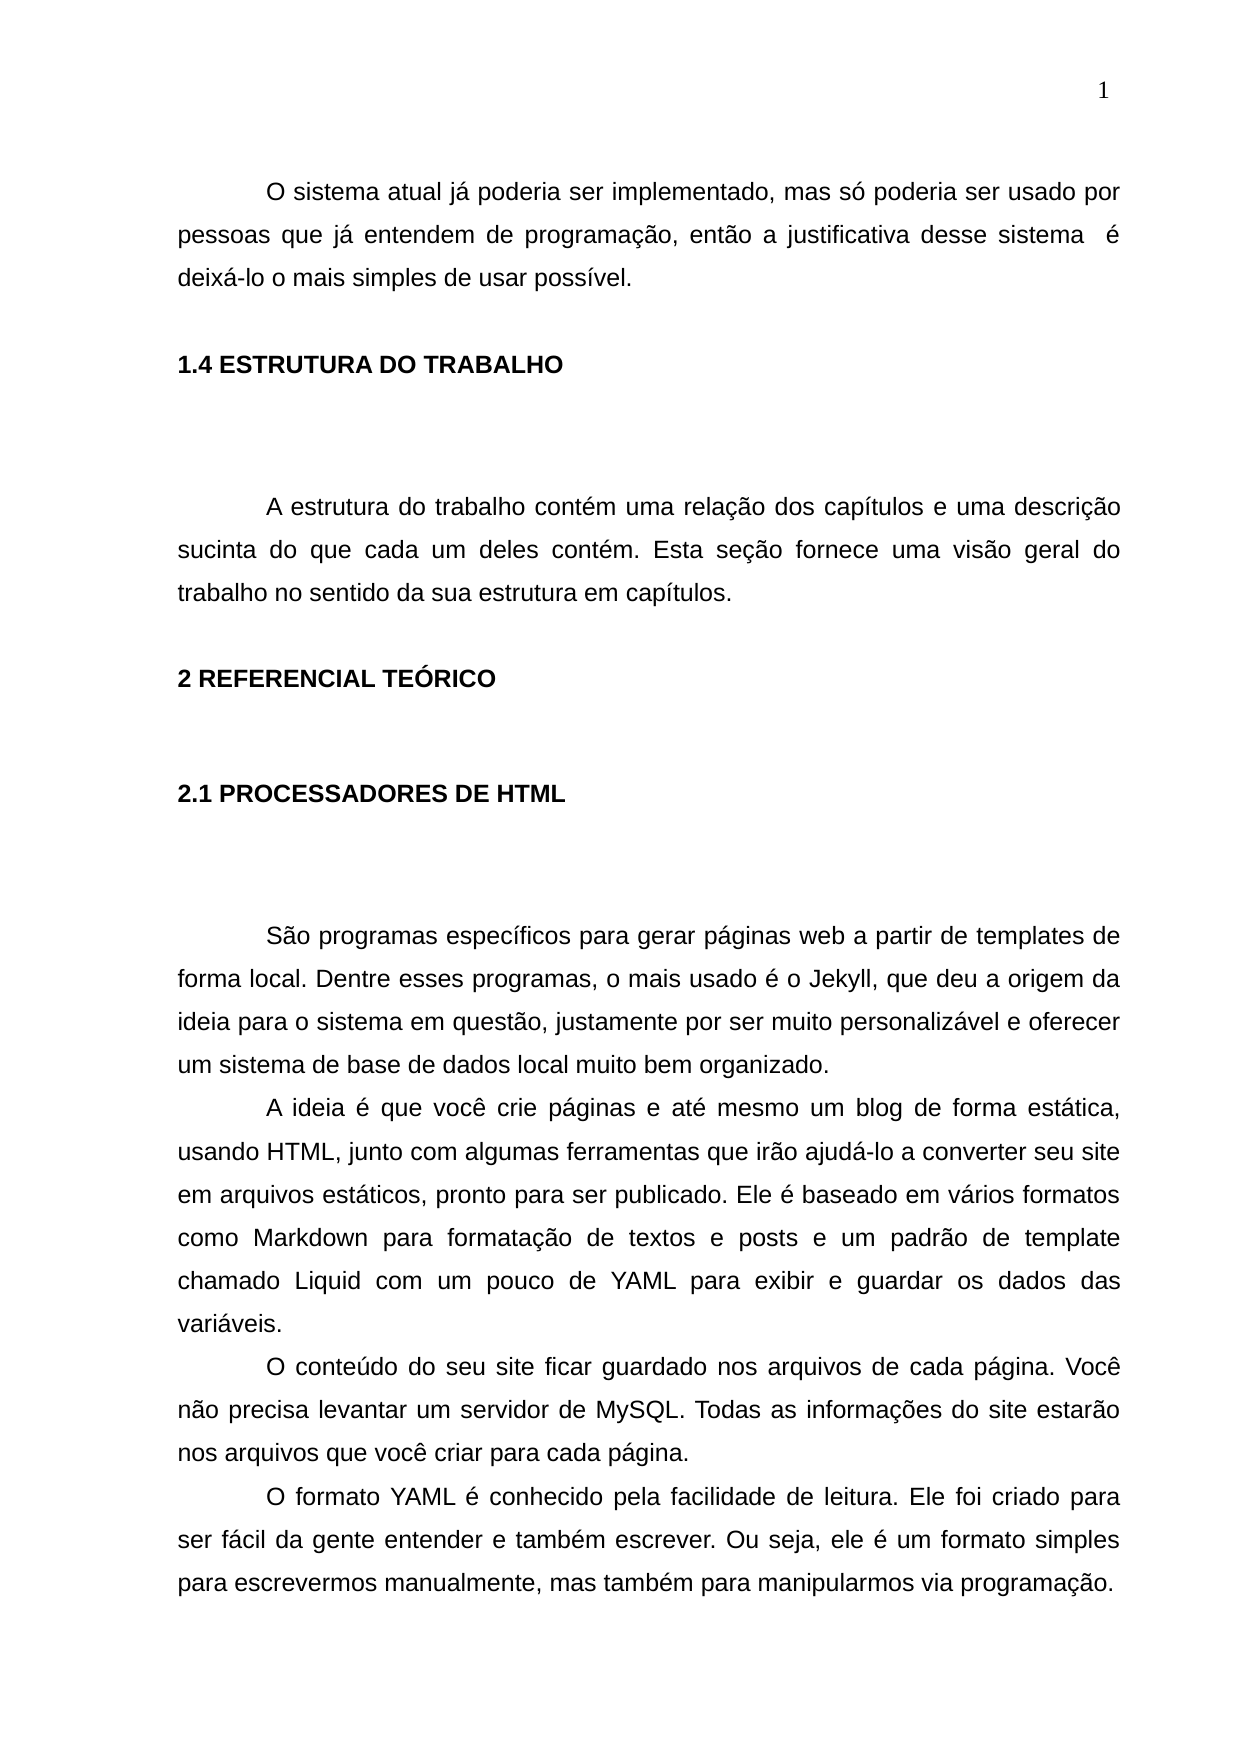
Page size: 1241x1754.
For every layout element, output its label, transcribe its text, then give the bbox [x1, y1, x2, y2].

text A ideia é que você crie páginas e até mesmo um blog de forma estática, usando HTML, junto com algumas ferramentas que irão ajudá-lo a converter seu site em arquivos estáticos, pronto para ser publicado. Ele é baseado em vários formatos como Markdown para formatação de textos e posts e um padrão de template chamado Liquid com um pouco de YAML para exibir e guardar os dados das variáveis. [177, 1093, 1122, 1338]
subtitle 2 REFERENCIAL TEÓRICO [177, 664, 1122, 693]
text O formato YAML é conhecido pela facilidade de leitura. Ele foi criado para ser fácil da gente entender e também escrever. Ou seja, ele é um formato simples para escrevermos manualmente, mas também para manipularmos via programação. [177, 1482, 1122, 1597]
text São programas específicos para gerar páginas web a partir de templates de forma local. Dentre esses programas, o mais usado é o Jekyll, que deu a origem da ideia para o sistema em questão, justamente por ser muito personalizável e oferecer um sistema de base de dados local muito bem organizado. [177, 921, 1122, 1079]
subtitle 2.1 PROCESSADORES DE HTML [177, 779, 1122, 808]
text O conteúdo do seu site ficar guardado nos arquivos de cada página. Você não precisa levantar um servidor de MySQL. Todas as informações do site estarão nos arquivos que você criar para cada página. [177, 1352, 1122, 1467]
text O sistema atual já poderia ser implementado, mas só poderia ser usado por pessoas que já entendem de programação, então a justificativa desse sistema é deixá-lo o mais simples de usar possível. [177, 177, 1122, 292]
text A estrutura do trabalho contém uma relação dos capítulos e uma descrição sucinta do que cada um deles contém. Esta seção fornece uma visão geral do trabalho no sentido da sua estrutura em capítulos. [177, 492, 1122, 607]
subtitle 1.4 ESTRUTURA DO TRABALHO [177, 350, 1122, 378]
